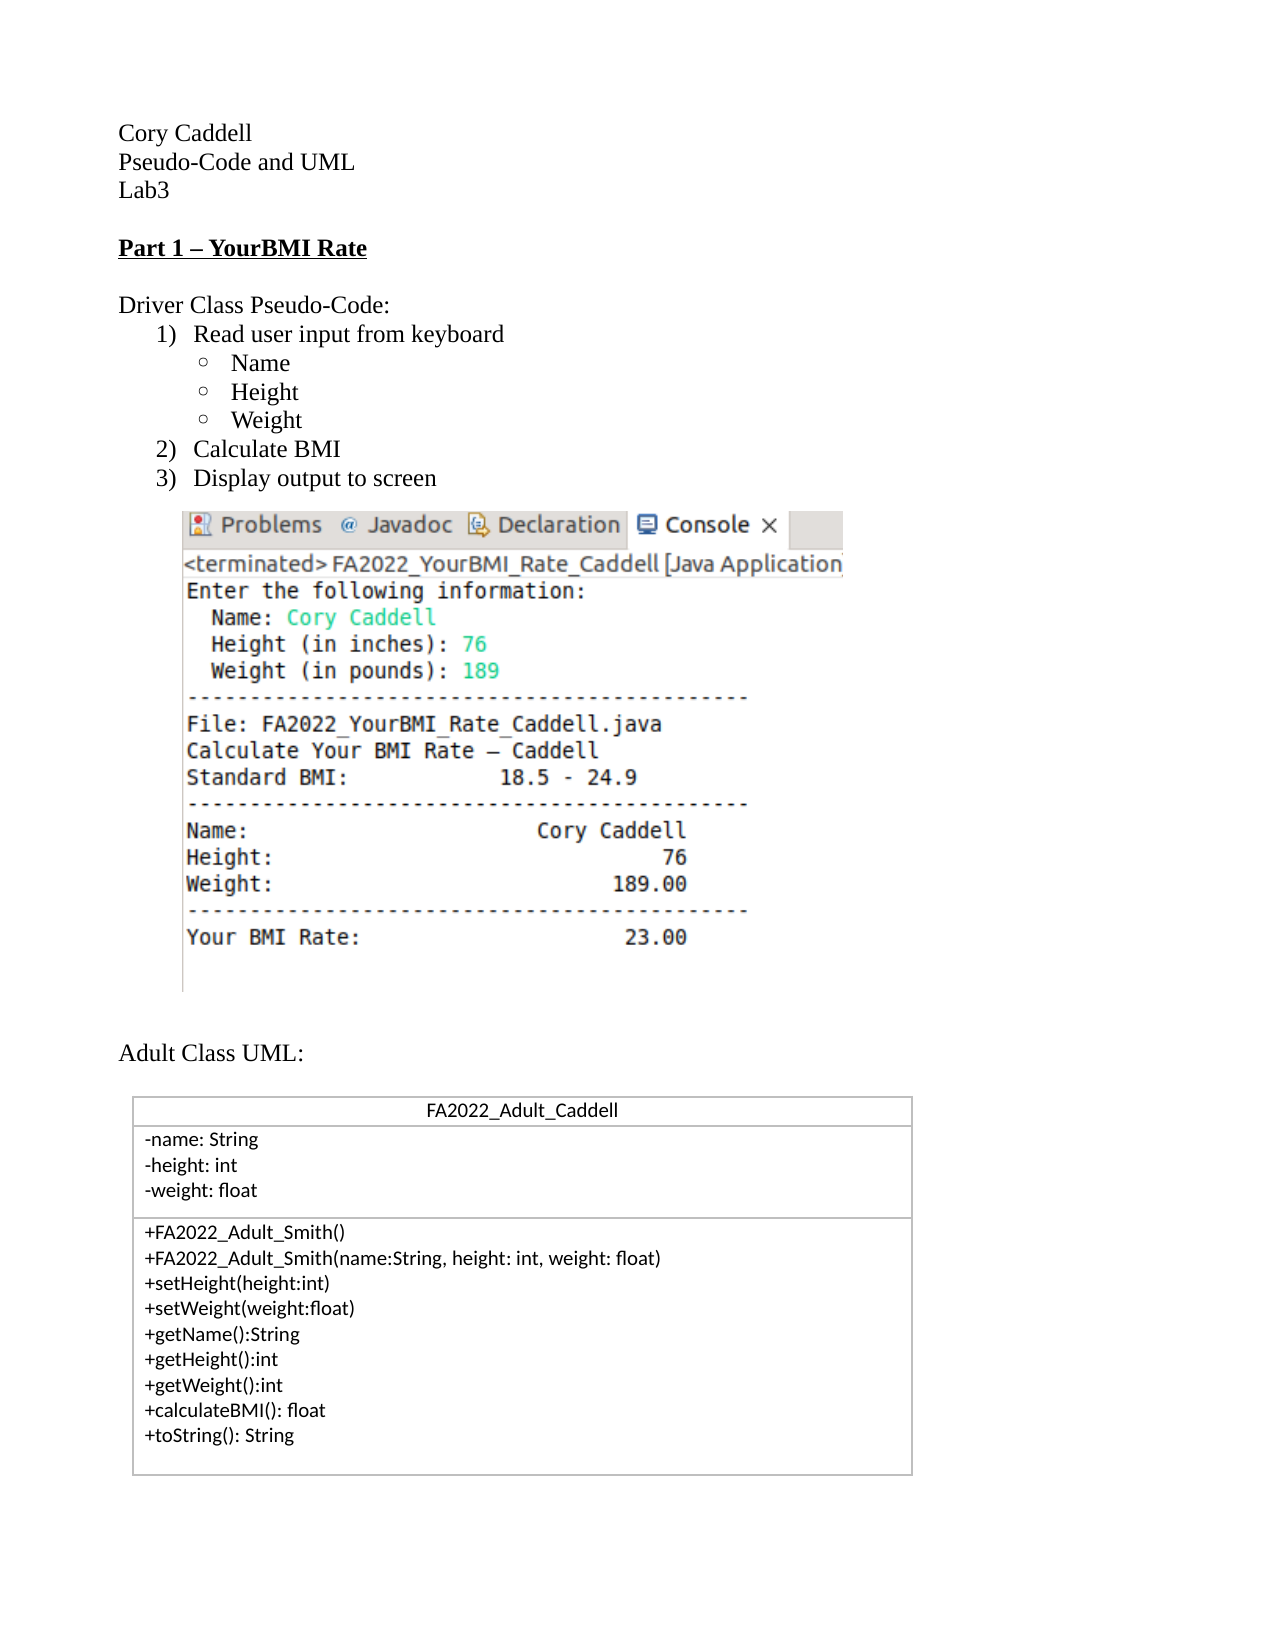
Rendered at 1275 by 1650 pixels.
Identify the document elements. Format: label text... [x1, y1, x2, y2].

text Part 1 – YourBMI Rate [118, 233, 1157, 262]
table_cell -name: String -height: int -weight: float [134, 1127, 911, 1217]
text Driver Class Pseudo-Code: [118, 291, 1157, 319]
list Height [193, 377, 1157, 406]
list Calculate BMI [156, 434, 1157, 463]
table_cell [134, 1448, 911, 1473]
text Lab3 [118, 176, 1157, 204]
list Read user input from keyboard [156, 319, 1157, 348]
picture [182, 511, 843, 992]
list Weight [193, 406, 1157, 434]
text Cory Caddell [118, 118, 1157, 147]
list Name [193, 348, 1157, 377]
text Adult Class UML: [118, 1038, 1157, 1067]
text Pseudo-Code and UML [118, 147, 1157, 176]
list Display output to screen [156, 463, 1157, 492]
table_header FA2022_Adult_Caddell [134, 1098, 911, 1124]
table_cell +FA2022_Adult_Smith() +FA2022_Adult_Smith(name:String, height: int, weight: float) +setHeight(height:int) +setWeight(weight:float) +getName():String +getHeight():int +getWeight():int +calculateBMI(): float +toString(): String [134, 1219, 911, 1448]
